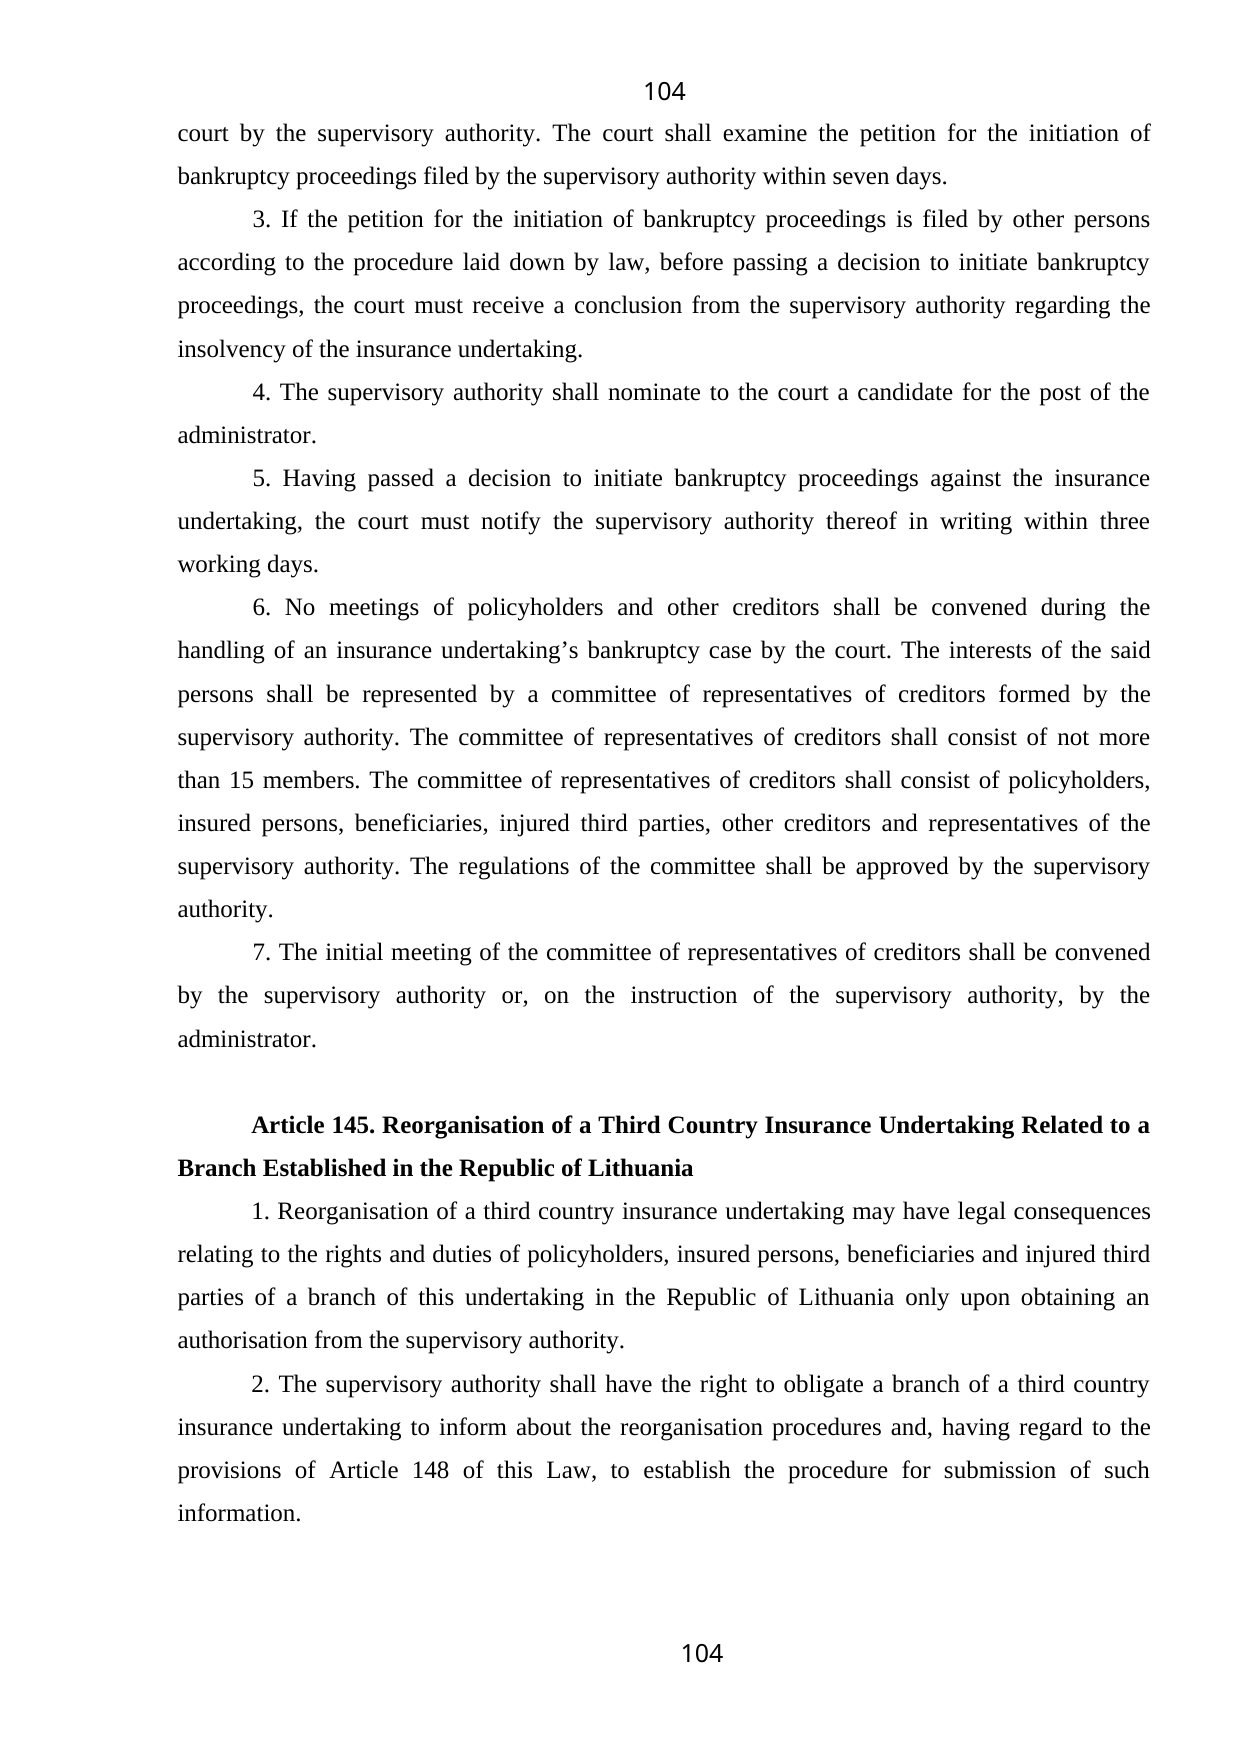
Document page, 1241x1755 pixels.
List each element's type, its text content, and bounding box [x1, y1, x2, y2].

text Article 145. Reorganisation of a Third Country Insurance Undertaking Related to a Branch Established in the Republic of Lithuania [177, 1110, 1152, 1182]
text 5. Having passed a decision to initiate bankruptcy proceedings against the insurance undertaking, the court must notify the supervisory authority thereof in writing within three working days. [177, 463, 1152, 578]
text 3. If the petition for the initiation of bankruptcy proceedings is filed by other persons according to the procedure laid down by law, before passing a decision to initiate bankruptcy proceedings, the court must receive a conclusion from the supervisory authority regarding the insolvency of the insurance undertaking. [177, 204, 1152, 362]
text 1. Reorganisation of a third country insurance undertaking may have legal consequences relating to the rights and duties of policyholders, insured persons, beneficiaries and injured third parties of a branch of this undertaking in the Republic of Lithuania only upon obtaining an authorisation from the supervisory authority. [177, 1196, 1152, 1354]
text 4. The supervisory authority shall nominate to the court a candidate for the post of the administrator. [177, 377, 1152, 449]
text 7. The initial meeting of the committee of representatives of creditors shall be convened by the supervisory authority or, on the instruction of the supervisory authority, by the administrator. [177, 937, 1152, 1052]
text court by the supervisory authority. The court shall examine the petition for the initiation of bankruptcy proceedings filed by the supervisory authority within seven days. [177, 118, 1152, 190]
text 6. No meetings of policyholders and other creditors shall be convened during the handling of an insurance undertaking’s bankruptcy case by the court. The interests of the said persons shall be represented by a committee of representatives of creditors formed by the supervisory authority. The committee of representatives of creditors shall consist of not more than 15 members. The committee of representatives of creditors shall consist of policyholders, insured persons, beneficiaries, injured third parties, other creditors and representatives of the supervisory authority. The regulations of the committee shall be approved by the supervisory authority. [177, 592, 1152, 923]
text 2. The supervisory authority shall have the right to obligate a branch of a third country insurance undertaking to inform about the reorganisation procedures and, having regard to the provisions of Article 148 of this Law, to establish the procedure for submission of such information. [177, 1369, 1152, 1527]
